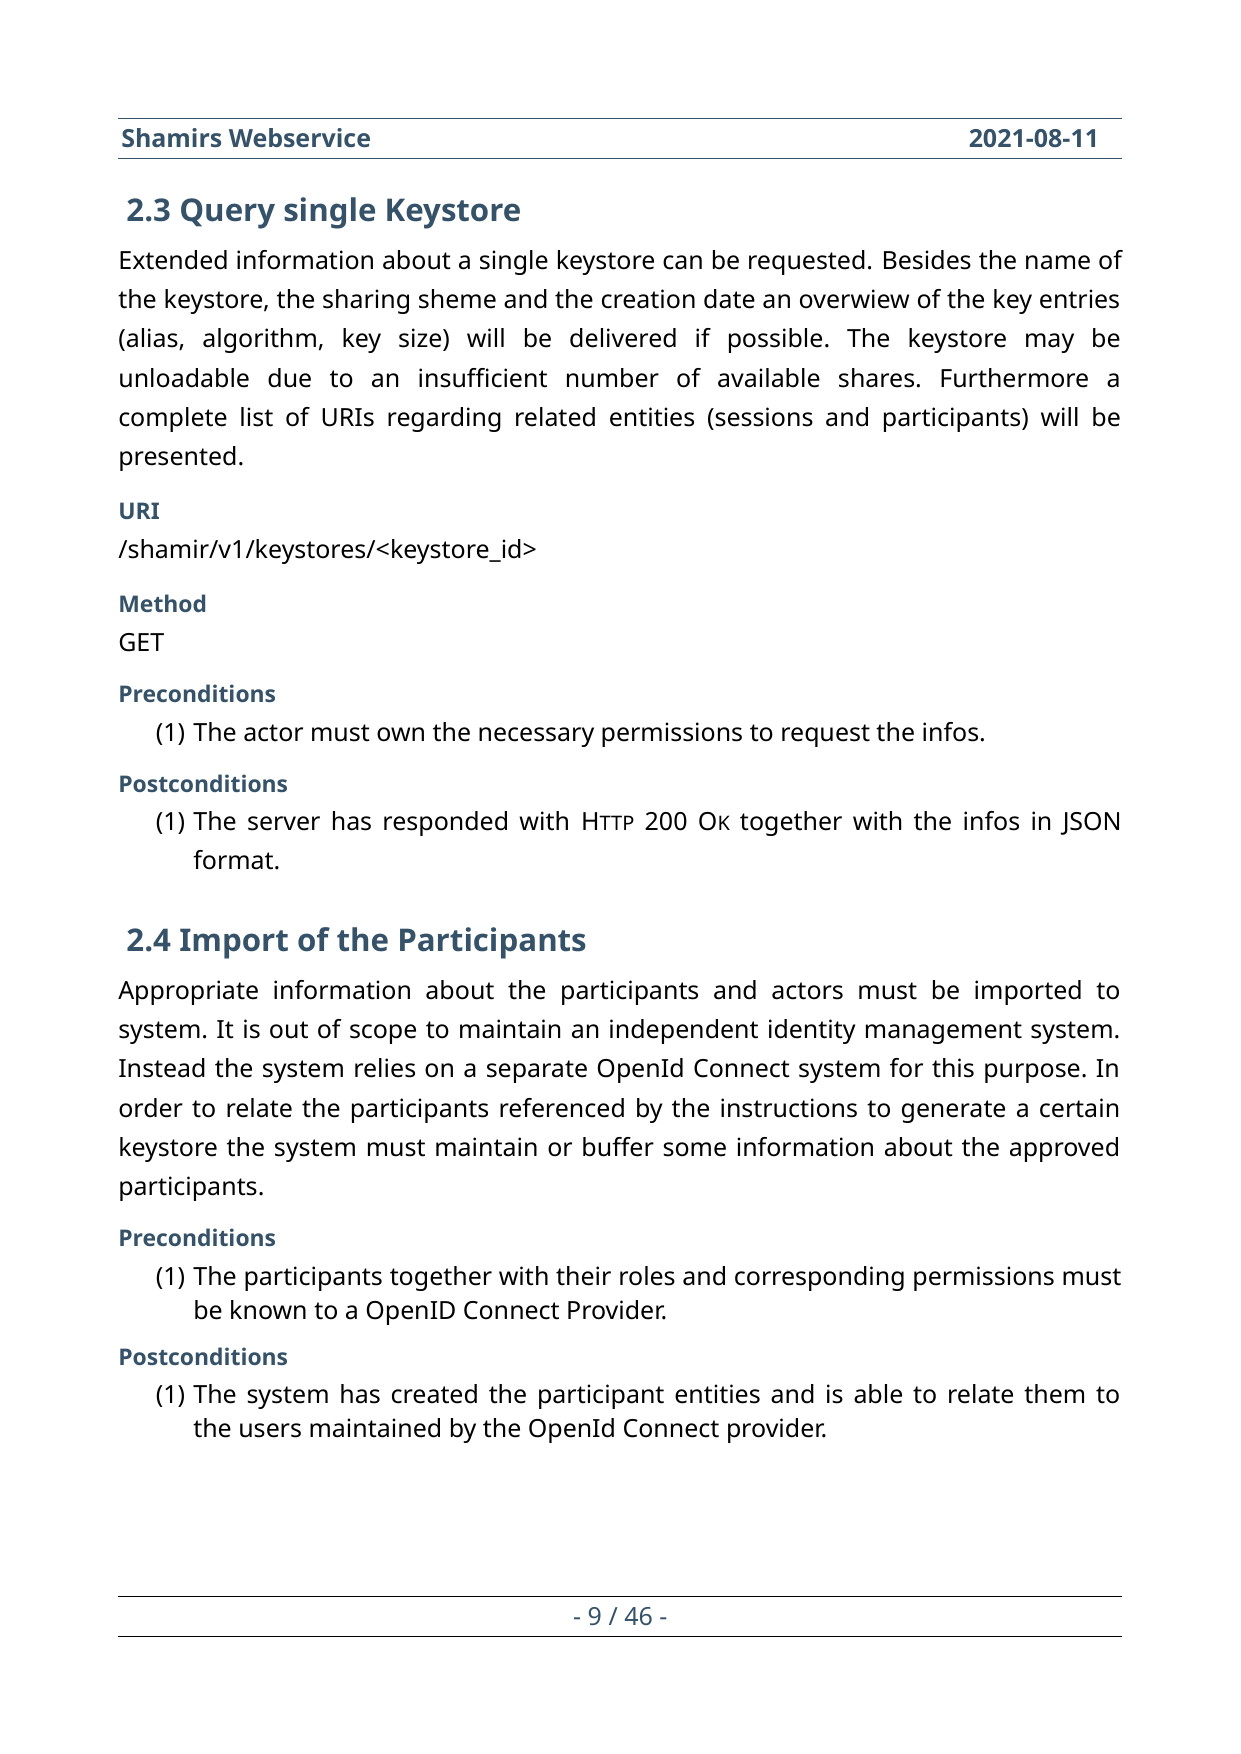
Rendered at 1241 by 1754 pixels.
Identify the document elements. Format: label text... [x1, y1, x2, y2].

text Appropriate information about the participants and actors must be imported to system. It is out of scope to maintain an independent identity management system. Instead the system relies on a separate OpenId Connect system for this purpose. In order to relate the participants referenced by the instructions to generate a certain keystore the system must maintain or buffer some information about the approved participants. [118, 973, 1122, 1203]
list The actor must own the necessary permissions to request the infos. [156, 714, 1122, 748]
text GET [118, 624, 1122, 658]
subtitle Query single Keystore [118, 188, 1122, 230]
text Postconditions [118, 768, 1122, 799]
list The server has responded with Http 200 Ok together with the infos in JSON format. [156, 804, 1122, 877]
text Preconditions [118, 1222, 1122, 1253]
text URI [118, 492, 1122, 526]
text Preconditions [118, 678, 1122, 709]
list The system has created the participant entities and is able to relate them to the users maintained by the OpenId Connect provider. [156, 1377, 1122, 1445]
text Method [118, 585, 1122, 619]
subtitle Import of the Participants [118, 918, 1122, 960]
text /shamir/v1/keystores/<keystore_id> [118, 532, 1122, 566]
text Postconditions [118, 1341, 1122, 1372]
text Extended information about a single keystore can be requested. Besides the name of the keystore, the sharing sheme and the creation date an overwiew of the key entries (alias, algorithm, key size) will be delivered if possible. The keystore may be unloadable due to an insufficient number of available shares. Furthermore a complete list of URIs regarding related entities (sessions and participants) will be presented. [118, 243, 1122, 473]
list The participants together with their roles and corresponding permissions must be known to a OpenID Connect Provider. [156, 1258, 1122, 1326]
